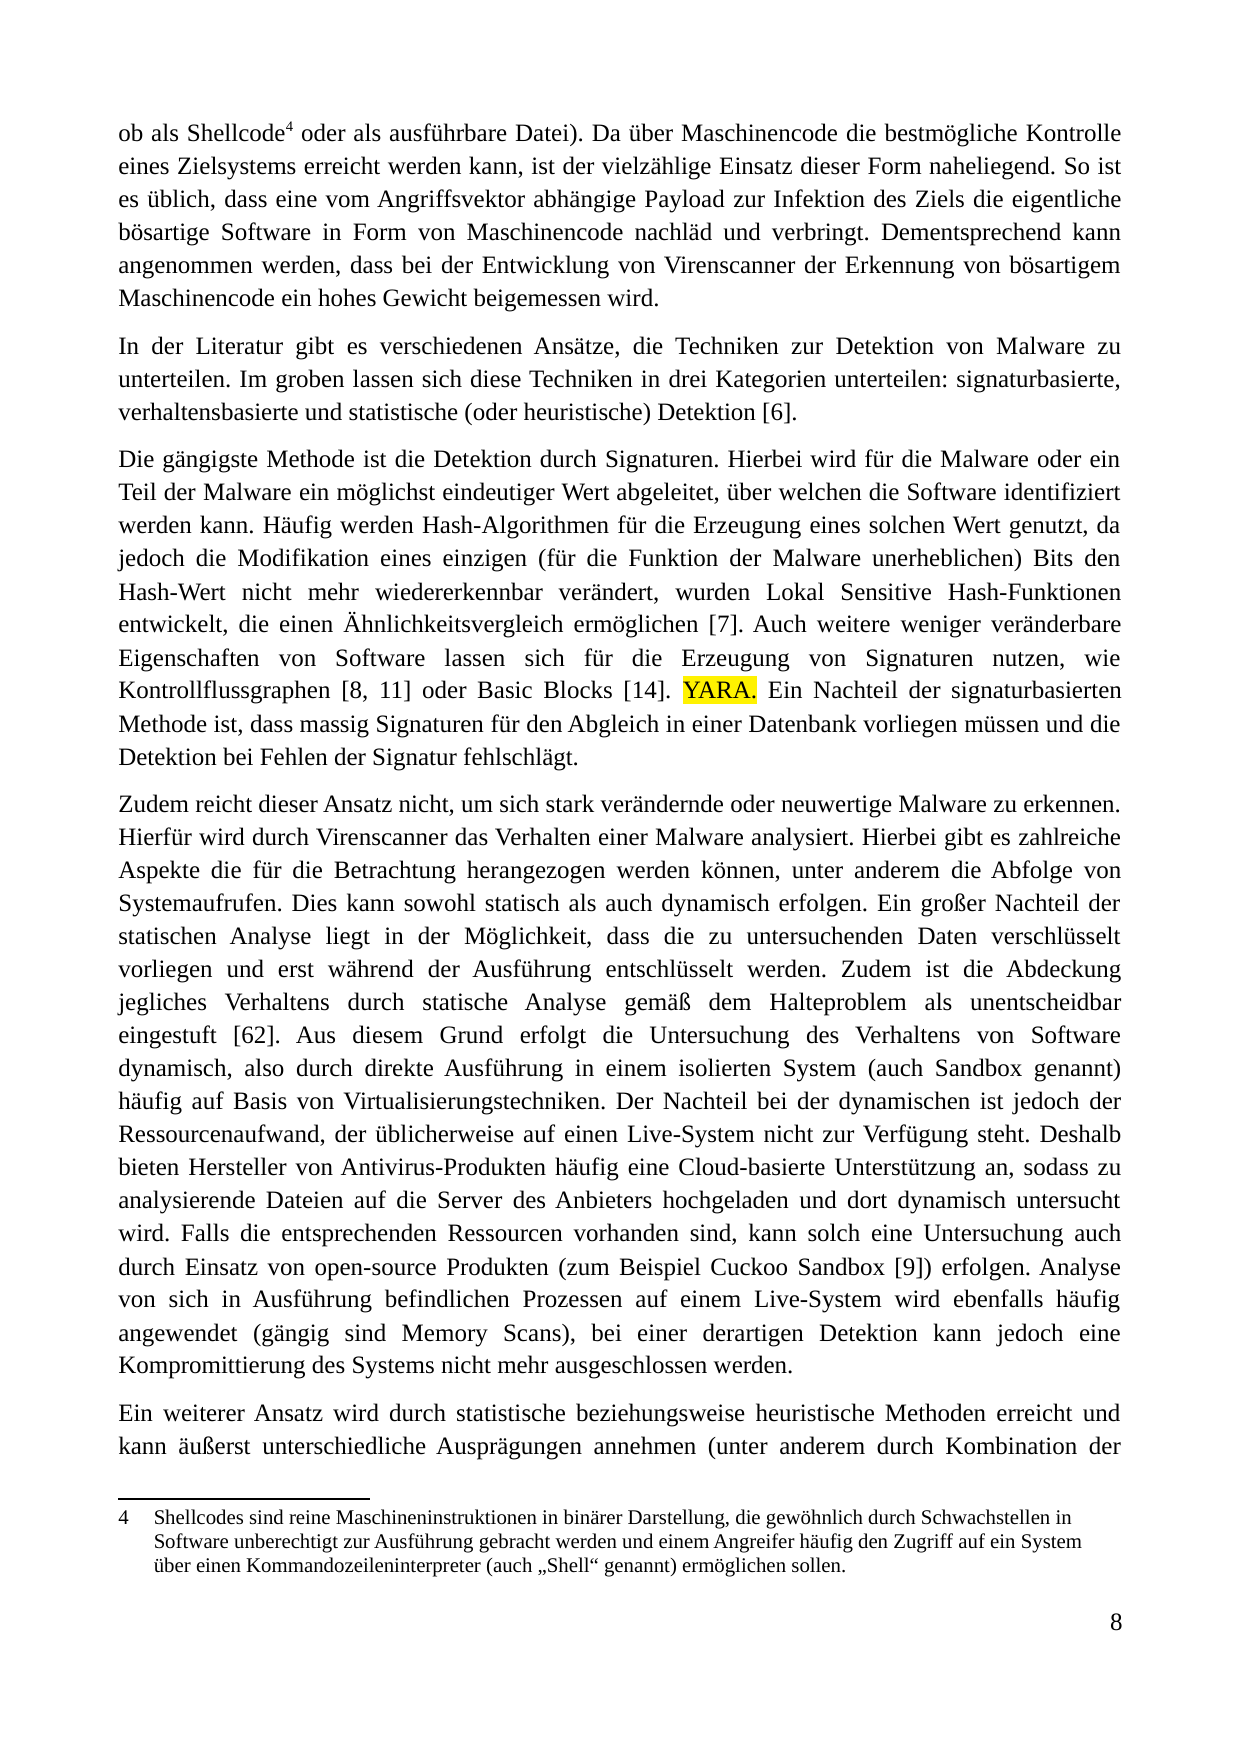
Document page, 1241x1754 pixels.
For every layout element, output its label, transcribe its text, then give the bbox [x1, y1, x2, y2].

text ob als Shellcode oder als ausführbare Datei). Da über Maschinencode die bestmögliche Kontrolle eines Zielsystems erreicht werden kann, ist der vielzählige Einsatz dieser Form naheliegend. So ist es üblich, dass eine vom Angriffsvektor abhängige Payload zur Infektion des Ziels die eigentliche bösartige Software in Form von Maschinencode nachläd und verbringt. Dementsprechend kann angenommen werden, dass bei der Entwicklung von Virenscanner der Erkennung von bösartigem Maschinencode ein hohes Gewicht beigemessen wird. [118, 118, 1122, 312]
text Ein weiterer Ansatz wird durch statistische beziehungsweise heuristische Methoden erreicht und kann äußerst unterschiedliche Ausprägungen annehmen (unter anderem durch Kombination der [118, 1398, 1122, 1460]
text Die gängigste Methode ist die Detektion durch Signaturen. Hierbei wird für die Malware oder ein Teil der Malware ein möglichst eindeutiger Wert abgeleitet, über welchen die Software identifiziert werden kann. Häufig werden Hash-Algorithmen für die Erzeugung eines solchen Wert genutzt, da jedoch die Modifikation eines einzigen (für die Funktion der Malware unerheblichen) Bits den Hash-Wert nicht mehr wiedererkennbar verändert, wurden Lokal Sensitive Hash-Funktionen entwickelt, die einen Ähnlichkeitsvergleich ermöglichen [7]. Auch weitere weniger veränderbare Eigenschaften von Software lassen sich für die Erzeugung von Signaturen nutzen, wie Kontrollflussgraphen [8, 11] oder Basic Blocks [14]. YARA. Ein Nachteil der signaturbasierten Methode ist, dass massig Signaturen für den Abgleich in einer Datenbank vorliegen müssen und die Detektion bei Fehlen der Signatur fehlschlägt. [118, 444, 1122, 770]
text In der Literatur gibt es verschiedenen Ansätze, die Techniken zur Detektion von Malware zu unterteilen. Im groben lassen sich diese Techniken in drei Kategorien unterteilen: signaturbasierte, verhaltensbasierte und statistische (oder heuristische) Detektion [6]. [118, 331, 1122, 426]
text Zudem reicht dieser Ansatz nicht, um sich stark verändernde oder neuwertige Malware zu erkennen. Hierfür wird durch Virenscanner das Verhalten einer Malware analysiert. Hierbei gibt es zahlreiche Aspekte die für die Betrachtung herangezogen werden können, unter anderem die Abfolge von Systemaufrufen. Dies kann sowohl statisch als auch dynamisch erfolgen. Ein großer Nachteil der statischen Analyse liegt in der Möglichkeit, dass die zu untersuchenden Daten verschlüsselt vorliegen und erst während der Ausführung entschlüsselt werden. Zudem ist die Abdeckung jegliches Verhaltens durch statische Analyse gemäß dem Halteproblem als unentscheidbar eingestuft [62]. Aus diesem Grund erfolgt die Untersuchung des Verhaltens von Software dynamisch, also durch direkte Ausführung in einem isolierten System (auch Sandbox genannt) häufig auf Basis von Virtualisierungstechniken. Der Nachteil bei der dynamischen ist jedoch der Ressourcenaufwand, der üblicherweise auf einen Live-System nicht zur Verfügung steht. Deshalb bieten Hersteller von Antivirus-Produkten häufig eine Cloud-basierte Unterstützung an, sodass zu analysierende Dateien auf die Server des Anbieters hochgeladen und dort dynamisch untersucht wird. Falls die entsprechenden Ressourcen vorhanden sind, kann solch eine Untersuchung auch durch Einsatz von open-source Produkten (zum Beispiel Cuckoo Sandbox [9]) erfolgen. Analyse von sich in Ausführung befindlichen Prozessen auf einem Live-System wird ebenfalls häufig angewendet (gängig sind Memory Scans), bei einer derartigen Detektion kann jedoch eine Kompromittierung des Systems nicht mehr ausgeschlossen werden. [118, 789, 1122, 1379]
text Shellcodes sind reine Maschineninstruktionen in binärer Darstellung, die gewöhnlich durch Schwachstellen in Software unberechtigt zur Ausführung gebracht werden und einem Angreifer häufig den Zugriff auf ein System über einen Kommandozeileninterpreter (auch „Shell“ genannt) ermöglichen sollen. [118, 1505, 1122, 1577]
